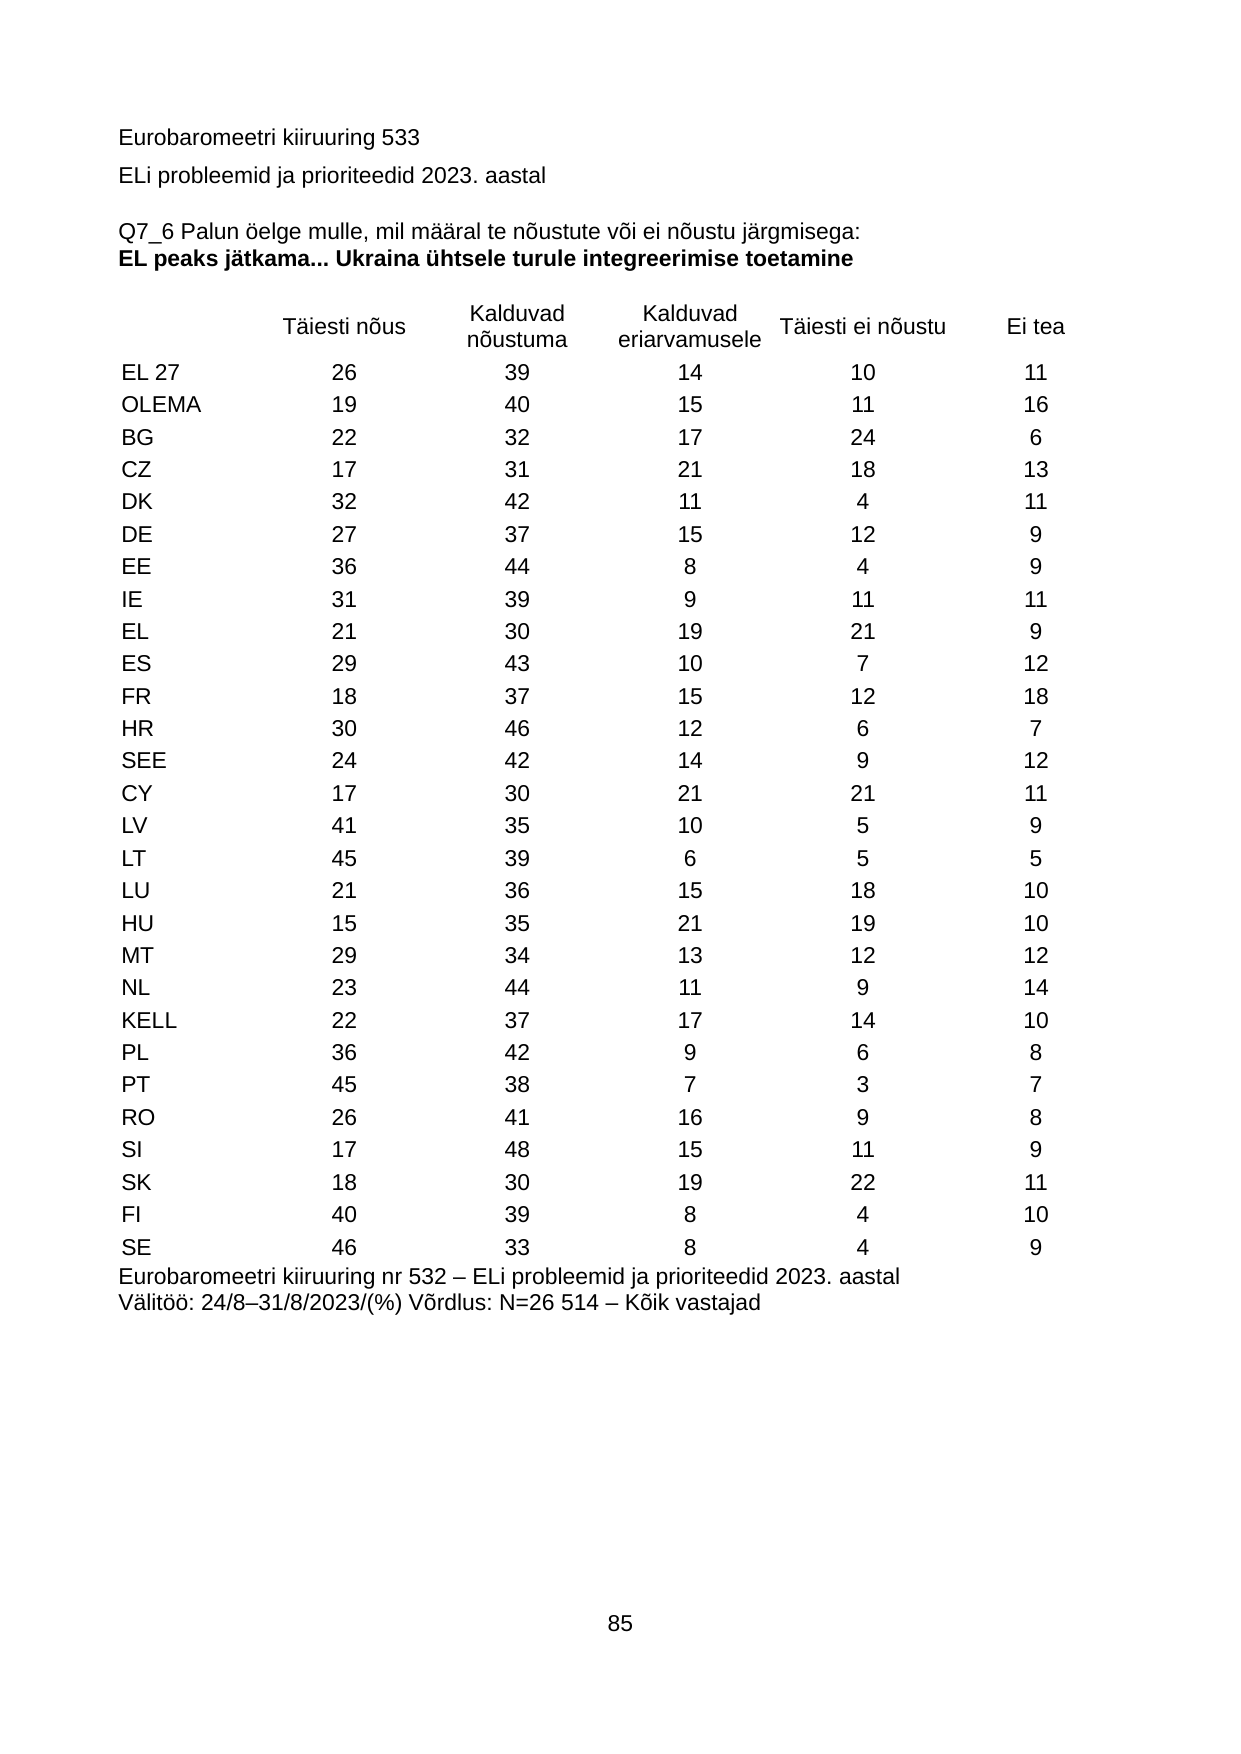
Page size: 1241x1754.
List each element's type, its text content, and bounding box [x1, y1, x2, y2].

table_cell 8 [949, 1101, 1122, 1133]
table_cell HR [118, 712, 258, 744]
table_cell 46 [431, 712, 603, 744]
table_cell EL 27 [118, 356, 258, 388]
table_cell FR [118, 680, 258, 712]
table_cell 23 [258, 971, 431, 1004]
table_cell 9 [604, 583, 776, 615]
table_cell SI [118, 1133, 258, 1166]
table_cell 26 [258, 356, 431, 388]
table_cell 15 [604, 874, 776, 906]
table_cell 19 [776, 906, 949, 939]
table_cell 18 [258, 1166, 431, 1198]
table_cell 4 [776, 1230, 949, 1263]
table_cell 19 [258, 388, 431, 421]
table_header Täiesti nõus [258, 297, 431, 356]
table_cell 43 [431, 647, 603, 680]
table_cell 46 [258, 1230, 431, 1263]
table_cell LT [118, 842, 258, 874]
table_cell 32 [258, 485, 431, 518]
table_header Kalduvad nõustuma [431, 297, 603, 356]
table_cell 21 [258, 874, 431, 906]
table_cell 19 [604, 615, 776, 647]
table_cell 18 [776, 453, 949, 485]
table_cell 18 [258, 680, 431, 712]
table_cell 11 [776, 388, 949, 421]
table_cell 16 [604, 1101, 776, 1133]
table_cell 32 [431, 421, 603, 453]
table_cell 12 [776, 518, 949, 550]
table_cell 12 [776, 939, 949, 971]
table_cell 13 [604, 939, 776, 971]
table_cell 9 [604, 1036, 776, 1068]
table_cell 33 [431, 1230, 603, 1263]
table_cell 12 [949, 647, 1122, 680]
table_cell DK [118, 485, 258, 518]
table_cell PL [118, 1036, 258, 1068]
table_cell 12 [949, 745, 1122, 777]
table_cell 14 [776, 1004, 949, 1036]
table_cell 10 [949, 874, 1122, 906]
table_cell 24 [258, 745, 431, 777]
text Q7_6 Palun öelge mulle, mil määral te nõustute või ei nõustu järgmisega: [118, 218, 1122, 244]
table_cell 11 [776, 583, 949, 615]
table_header Täiesti ei nõustu [776, 297, 949, 356]
table_cell 11 [949, 583, 1122, 615]
table_cell 4 [776, 485, 949, 518]
table_cell 17 [604, 421, 776, 453]
table_cell 36 [431, 874, 603, 906]
table_cell 9 [949, 518, 1122, 550]
table_cell 36 [258, 550, 431, 582]
table_cell 6 [776, 712, 949, 744]
table_cell 35 [431, 809, 603, 842]
table_cell 12 [949, 939, 1122, 971]
table_cell 11 [949, 1166, 1122, 1198]
table_cell 10 [949, 1198, 1122, 1230]
table_cell BG [118, 421, 258, 453]
table_cell 42 [431, 485, 603, 518]
table_cell OLEMA [118, 388, 258, 421]
table_cell 8 [604, 1230, 776, 1263]
table_cell NL [118, 971, 258, 1004]
table_cell 30 [431, 615, 603, 647]
table_cell LU [118, 874, 258, 906]
table_cell 41 [258, 809, 431, 842]
table_cell 8 [604, 550, 776, 582]
table_cell 13 [949, 453, 1122, 485]
text EL peaks jätkama... Ukraina ühtsele turule integreerimise toetamine [118, 244, 1122, 271]
table_cell 4 [776, 550, 949, 582]
table_cell 31 [431, 453, 603, 485]
table_cell 40 [431, 388, 603, 421]
table_cell 7 [949, 712, 1122, 744]
table_cell 6 [604, 842, 776, 874]
table_cell EL [118, 615, 258, 647]
table_cell 17 [258, 453, 431, 485]
table_cell 30 [431, 1166, 603, 1198]
table_cell 42 [431, 745, 603, 777]
table_cell 29 [258, 647, 431, 680]
table_cell 14 [604, 745, 776, 777]
table_cell 45 [258, 1069, 431, 1101]
table_cell 30 [258, 712, 431, 744]
table_header Kalduvad eriarvamusele [604, 297, 776, 356]
table_cell 42 [431, 1036, 603, 1068]
table_cell 35 [431, 906, 603, 939]
table_cell 10 [776, 356, 949, 388]
table_cell 6 [776, 1036, 949, 1068]
table_cell 16 [949, 388, 1122, 421]
table_cell CY [118, 777, 258, 809]
table_cell 41 [431, 1101, 603, 1133]
table_cell 24 [776, 421, 949, 453]
table_cell 12 [776, 680, 949, 712]
table_cell 11 [604, 485, 776, 518]
table_cell 9 [776, 971, 949, 1004]
table_cell 38 [431, 1069, 603, 1101]
table_cell 10 [604, 809, 776, 842]
table_cell 22 [258, 421, 431, 453]
table_cell 9 [949, 550, 1122, 582]
table_cell 5 [776, 809, 949, 842]
table_cell 48 [431, 1133, 603, 1166]
table_cell 14 [949, 971, 1122, 1004]
table_cell SK [118, 1166, 258, 1198]
table_cell 36 [258, 1036, 431, 1068]
table_cell 27 [258, 518, 431, 550]
table_cell 15 [604, 388, 776, 421]
table_cell 7 [604, 1069, 776, 1101]
text Eurobaromeetri kiiruuring nr 532 – ELi probleemid ja prioriteedid 2023. aastal [118, 1263, 1122, 1289]
table_cell KELL [118, 1004, 258, 1036]
table_cell 44 [431, 550, 603, 582]
table_cell 9 [776, 1101, 949, 1133]
table_cell 34 [431, 939, 603, 971]
table_cell 15 [604, 518, 776, 550]
table_cell 18 [949, 680, 1122, 712]
table_cell 39 [431, 356, 603, 388]
table_cell 9 [949, 809, 1122, 842]
table_cell HU [118, 906, 258, 939]
table_cell RO [118, 1101, 258, 1133]
table_cell 8 [604, 1198, 776, 1230]
table_cell 9 [949, 615, 1122, 647]
table_cell 7 [949, 1069, 1122, 1101]
table_cell 17 [604, 1004, 776, 1036]
table_cell 15 [604, 680, 776, 712]
table_cell 15 [604, 1133, 776, 1166]
table_cell 7 [776, 647, 949, 680]
table_cell 31 [258, 583, 431, 615]
table_cell 21 [604, 906, 776, 939]
table_cell 10 [949, 1004, 1122, 1036]
text Välitöö: 24/8–31/8/2023/(%) Võrdlus: N=26 514 – Kõik vastajad [118, 1289, 1122, 1316]
table_cell 4 [776, 1198, 949, 1230]
table_cell 29 [258, 939, 431, 971]
table_cell LV [118, 809, 258, 842]
table_cell DE [118, 518, 258, 550]
table_cell 30 [431, 777, 603, 809]
table_cell 8 [949, 1036, 1122, 1068]
table_cell 19 [604, 1166, 776, 1198]
table_cell 14 [604, 356, 776, 388]
table_cell 9 [776, 745, 949, 777]
table_cell ES [118, 647, 258, 680]
table_cell 10 [949, 906, 1122, 939]
table_cell 37 [431, 1004, 603, 1036]
table_cell 11 [949, 356, 1122, 388]
table_cell SE [118, 1230, 258, 1263]
table_cell 22 [258, 1004, 431, 1036]
table_cell 21 [258, 615, 431, 647]
table_cell 15 [258, 906, 431, 939]
table_cell 45 [258, 842, 431, 874]
table_cell 39 [431, 842, 603, 874]
table_cell IE [118, 583, 258, 615]
table_cell 10 [604, 647, 776, 680]
table_cell PT [118, 1069, 258, 1101]
table_cell 3 [776, 1069, 949, 1101]
table_cell 44 [431, 971, 603, 1004]
table_cell 39 [431, 583, 603, 615]
table_cell 9 [949, 1230, 1122, 1263]
table_cell 17 [258, 1133, 431, 1166]
table_cell 37 [431, 680, 603, 712]
table_cell EE [118, 550, 258, 582]
table_cell 26 [258, 1101, 431, 1133]
table_cell 22 [776, 1166, 949, 1198]
table_cell 12 [604, 712, 776, 744]
table_cell 37 [431, 518, 603, 550]
table_cell 17 [258, 777, 431, 809]
table_cell 39 [431, 1198, 603, 1230]
table_cell 11 [949, 485, 1122, 518]
table_cell 6 [949, 421, 1122, 453]
table_header Ei tea [949, 297, 1122, 356]
table_cell 21 [604, 777, 776, 809]
table_cell FI [118, 1198, 258, 1230]
table_cell 9 [949, 1133, 1122, 1166]
table_cell MT [118, 939, 258, 971]
table_cell 5 [776, 842, 949, 874]
table_cell 21 [776, 777, 949, 809]
table_cell SEE [118, 745, 258, 777]
table_cell 11 [949, 777, 1122, 809]
table_cell 5 [949, 842, 1122, 874]
table_cell 18 [776, 874, 949, 906]
table_cell 11 [604, 971, 776, 1004]
table_cell 21 [776, 615, 949, 647]
table_cell 40 [258, 1198, 431, 1230]
table_cell CZ [118, 453, 258, 485]
table_cell 21 [604, 453, 776, 485]
table_cell 11 [776, 1133, 949, 1166]
table_header [118, 297, 258, 356]
